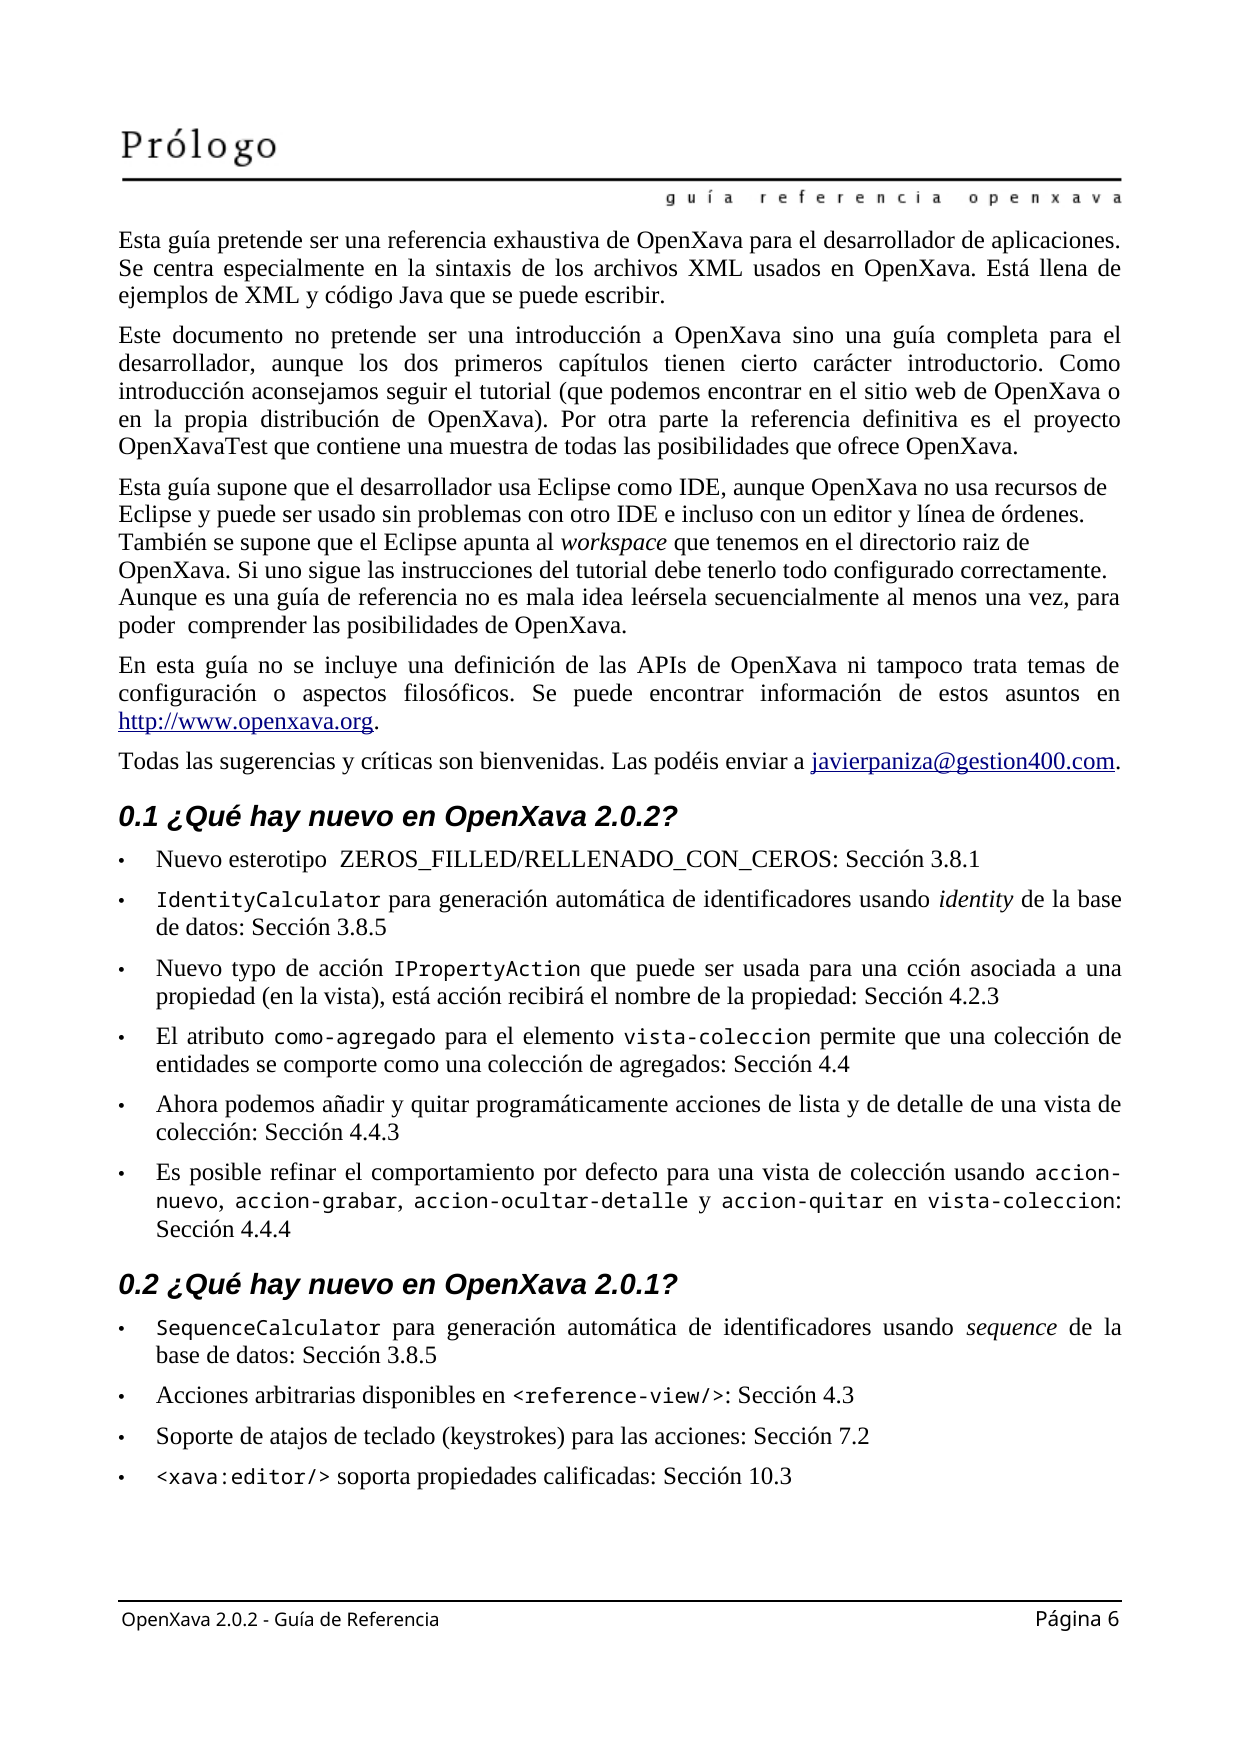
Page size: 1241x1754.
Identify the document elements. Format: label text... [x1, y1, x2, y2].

text Aunque es una guía de referencia no es mala idea leérsela secuencialmente al menos una vez, para poder comprender las posibilidades de OpenXava. [118, 583, 1122, 639]
list Soporte de atajos de teclado (keystrokes) para las acciones: Sección 7.2 [118, 1422, 1122, 1450]
list <xava:editor/> soporta propiedades calificadas: Sección 10.3 [118, 1462, 1122, 1490]
text Todas las sugerencias y críticas son bienvenidas. Las podéis enviar a javierpaniza@gestion400.com. [118, 747, 1122, 775]
list SequenceCalculator para generación automática de identificadores usando sequence de la base de datos: Sección 3.8.5 [118, 1313, 1122, 1369]
list Ahora podemos añadir y quitar programáticamente acciones de lista y de detalle de una vista de colección: Sección 4.4.3 [118, 1091, 1122, 1146]
text Esta guía pretende ser una referencia exhaustiva de OpenXava para el desarrollador de aplicaciones. Se centra especialmente en la sintaxis de los archivos XML usados en OpenXava. Está llena de ejemplos de XML y código Java que se puede escribir. [118, 226, 1122, 309]
list Nuevo esterotipo ZEROS_FILLED/RELLENADO_CON_CEROS: Sección 3.8.1 [118, 845, 1122, 873]
list Es posible refinar el comportamiento por defecto para una vista de colección usando accion-nuevo, accion-grabar, accion-ocultar-detalle y accion-quitar en vista-coleccion: Sección 4.4.4 [118, 1158, 1122, 1243]
subtitle ¿Qué hay nuevo en OpenXava 2.0.1? [118, 1268, 1122, 1300]
subtitle Prologo [118, 118, 1122, 213]
subtitle ¿Qué hay nuevo en OpenXava 2.0.2? [118, 800, 1122, 832]
text Este documento no pretende ser una introducción a OpenXava sino una guía completa para el desarrollador, aunque los dos primeros capítulos tienen cierto carácter introductorio. Como introducción aconsejamos seguir el tutorial (que podemos encontrar en el sitio web de OpenXava o en la propia distribución de OpenXava). Por otra parte la referencia definitiva es el proyecto OpenXavaTest que contiene una muestra de todas las posibilidades que ofrece OpenXava. [118, 322, 1122, 460]
list IdentityCalculator para generación automática de identificadores usando identity de la base de datos: Sección 3.8.5 [118, 885, 1122, 941]
text En esta guía no se incluye una definición de las APIs de OpenXava ni tampoco trata temas de configuración o aspectos filosóficos. Se puede encontrar información de estos asuntos en http://www.openxava.org. [118, 651, 1122, 734]
text Esta guía supone que el desarrollador usa Eclipse como IDE, aunque OpenXava no usa recursos de Eclipse y puede ser usado sin problemas con otro IDE e incluso con un editor y línea de órdenes. También se supone que el Eclipse apunta al workspace que tenemos en el directorio raiz de OpenXava. Si uno sigue las instrucciones del tutorial debe tenerlo todo configurado correctamente. [118, 473, 1122, 583]
picture [121, 121, 1125, 209]
list Nuevo typo de acción IPropertyAction que puede ser usada para una cción asociada a una propiedad (en la vista), está acción recibirá el nombre de la propiedad: Sección 4.2.3 [118, 954, 1122, 1009]
list El atributo como-agregado para el elemento vista-coleccion permite que una colección de entidades se comporte como una colección de agregados: Sección 4.4 [118, 1022, 1122, 1078]
list Acciones arbitrarias disponibles en <reference-view/>: Sección 4.3 [118, 1381, 1122, 1409]
